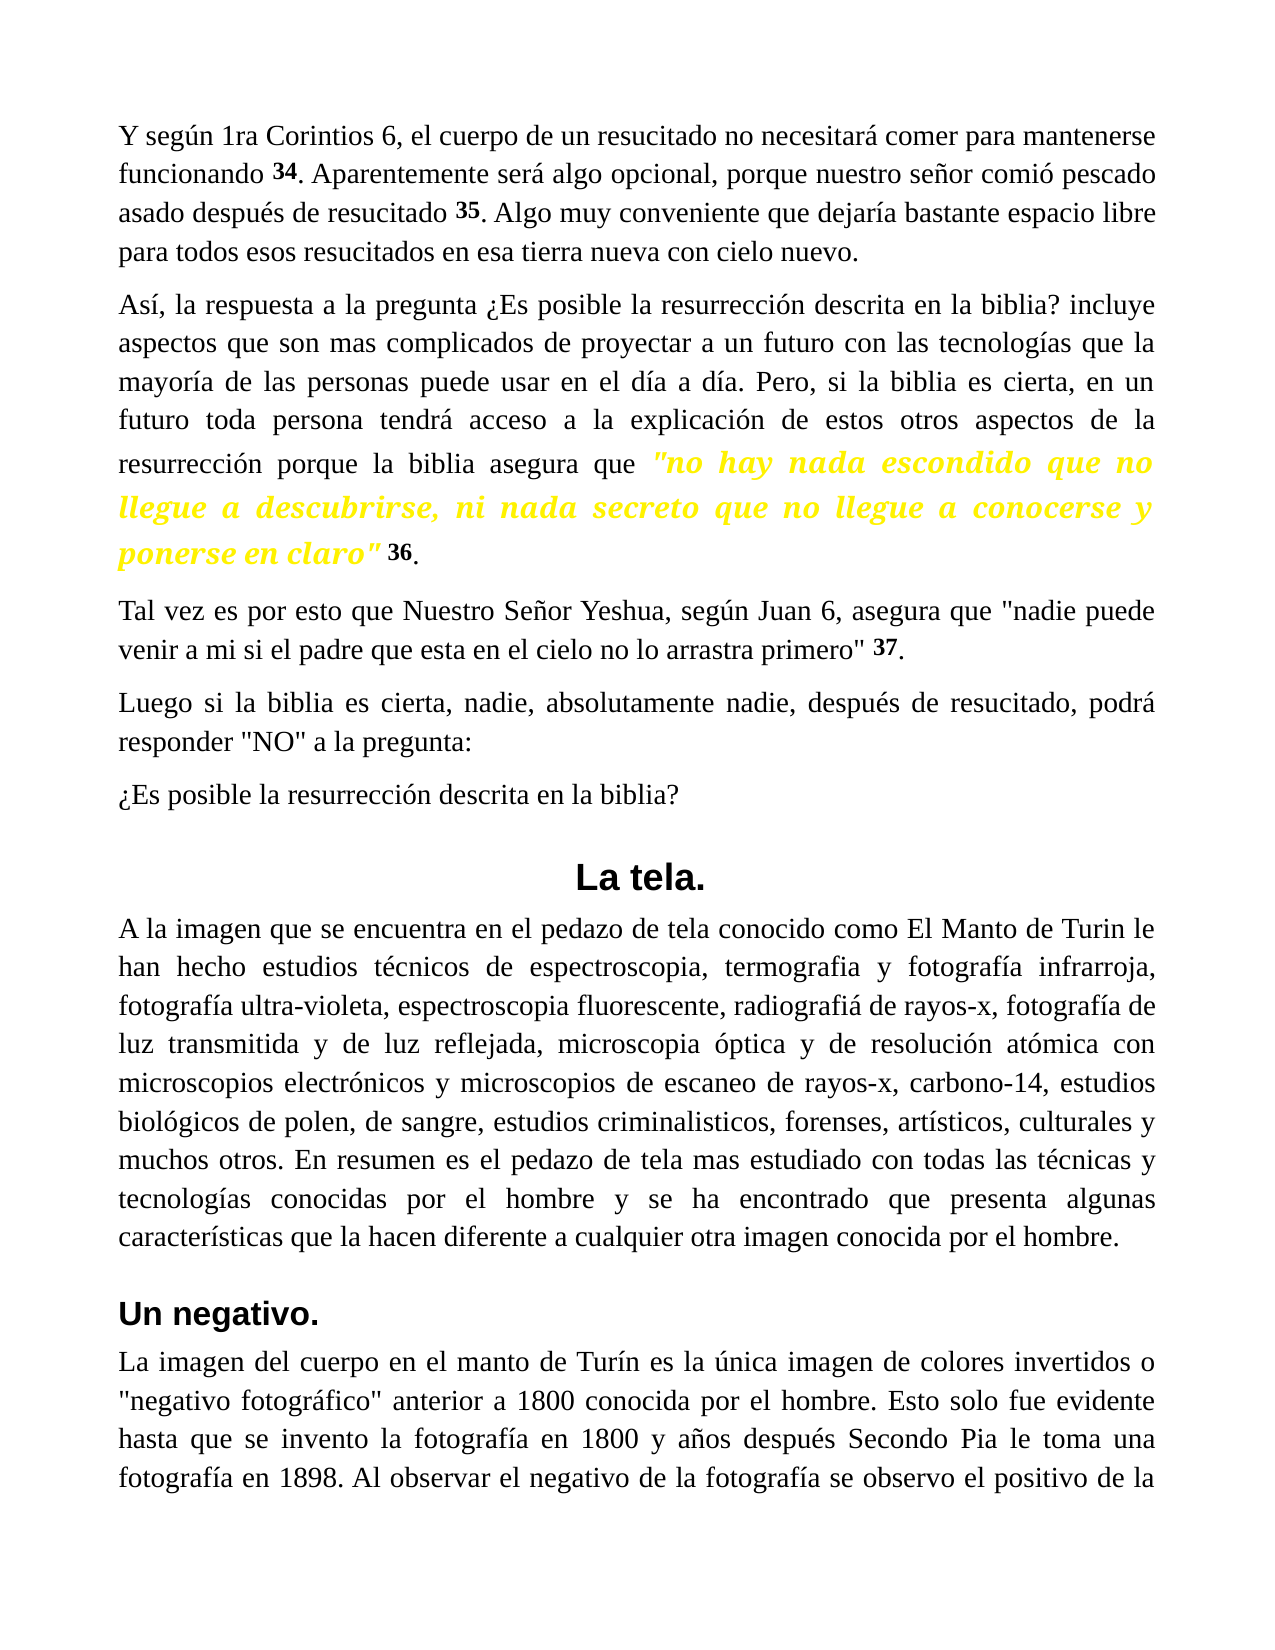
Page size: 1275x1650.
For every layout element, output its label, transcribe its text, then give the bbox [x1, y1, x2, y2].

text Luego si la biblia es cierta, nadie, absolutamente nadie, después de resucitado, podrá responder "NO" a la pregunta: [118, 685, 1157, 757]
subtitle La tela. [124, 855, 1157, 898]
text Así, la respuesta a la pregunta ¿Es posible la resurrección descrita en la biblia? incluye aspectos que son mas complicados de proyectar a un futuro con las tecnologías que la mayoría de las personas puede usar en el día a día. Pero, si la biblia es cierta, en un futuro toda persona tendrá acceso a la explicación de estos otros aspectos de la resurrección porque la biblia asegura que "no hay nada escondido que no llegue a descubrirse, ni nada secreto que no llegue a conocerse y ponerse en claro" . [118, 287, 1157, 573]
text La imagen del cuerpo en el manto de Turín es la única imagen de colores invertidos o "negativo fotográfico" anterior a 1800 conocida por el hombre. Esto solo fue evidente hasta que se invento la fotografía en 1800 y años después Secondo Pia le toma una fotografía en 1898. Al observar el negativo de la fotografía se observo el positivo de la [118, 1344, 1157, 1494]
text ¿Es posible la resurrección descrita en la biblia? [118, 777, 1157, 810]
text Tal vez es por esto que Nuestro Señor Yeshua, según Juan 6, asegura que "nadie puede venir a mi si el padre que esta en el cielo no lo arrastra primero" . [118, 593, 1157, 666]
text A la imagen que se encuentra en el pedazo de tela conocido como El Manto de Turin le han hecho estudios técnicos de espectroscopia, termografia y fotografía infrarroja, fotografía ultra-violeta, espectroscopia fluorescente, radiografiá de rayos-x, fotografía de luz transmitida y de luz reflejada, microscopia óptica y de resolución atómica con microscopios electrónicos y microscopios de escaneo de rayos-x, carbono-14, estudios biológicos de polen, de sangre, estudios criminalisticos, forenses, artísticos, culturales y muchos otros. En resumen es el pedazo de tela mas estudiado con todas las técnicas y tecnologías conocidas por el hombre y se ha encontrado que presenta algunas características que la hacen diferente a cualquier otra imagen conocida por el hombre. [118, 911, 1157, 1253]
text Y según 1ra Corintios 6, el cuerpo de un resucitado no necesitará comer para mantenerse funcionando . Aparentemente será algo opcional, porque nuestro señor comió pescado asado después de resucitado . Algo muy conveniente que dejaría bastante espacio libre para todos esos resucitados en esa tierra nueva con cielo nuevo. [118, 118, 1157, 267]
subtitle Un negativo. [118, 1293, 1157, 1332]
